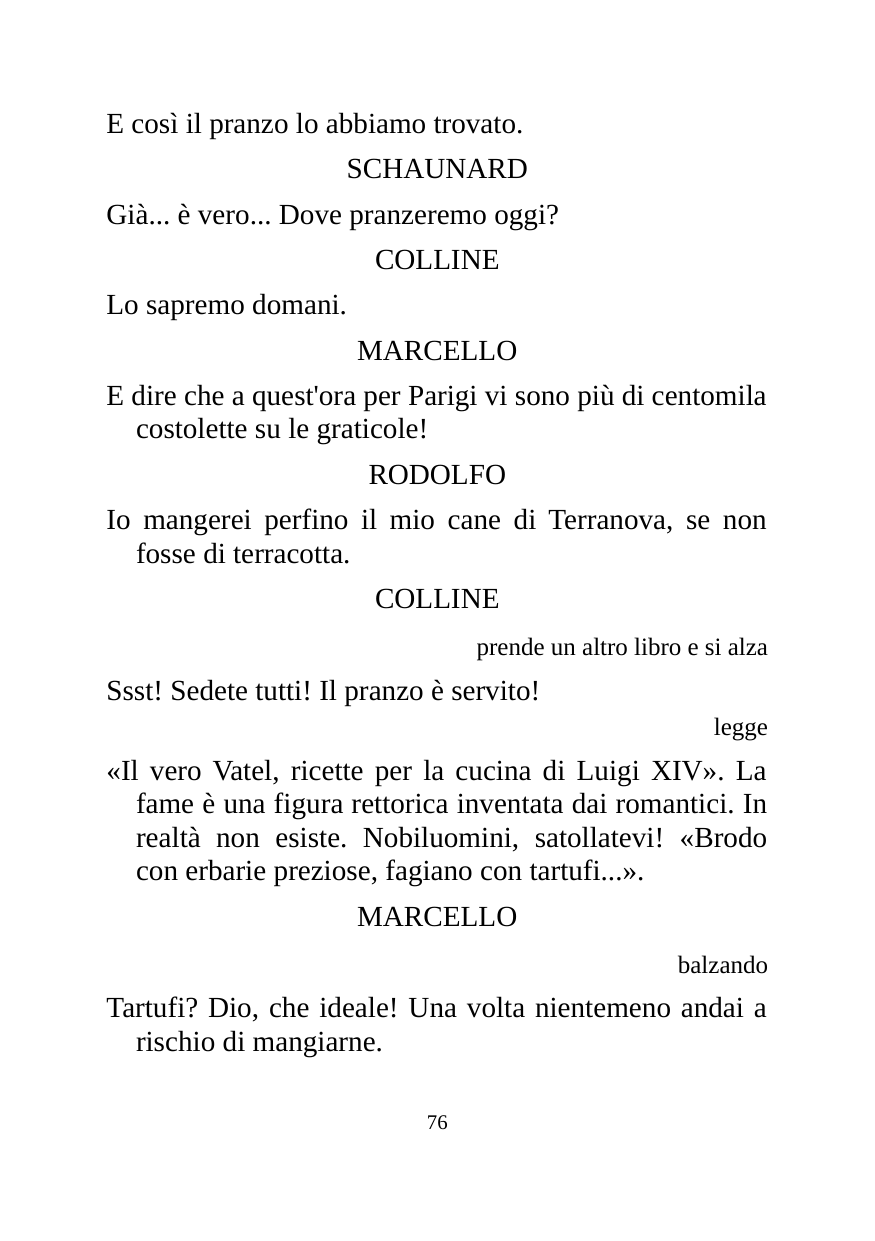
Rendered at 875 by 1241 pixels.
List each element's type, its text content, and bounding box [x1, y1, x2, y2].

text MARCELLO [106, 333, 768, 366]
text MARCELLO [106, 899, 768, 932]
text Ssst! Sedete tutti! Il pranzo è servito! [106, 673, 768, 706]
text E così il pranzo lo abbiamo trovato. [106, 106, 768, 140]
text «Il vero Vatel, ricette per la cucina di Luigi XIV». La fame è una figura rettorica inventata dai romantici. In realtà non esiste. Nobiluomini, satollatevi! «Brodo con erbarie preziose, fagiano con tartufi...». [106, 753, 768, 887]
text Io mangerei perfino il mio cane di Terranova, se non fosse di terracotta. [106, 502, 768, 569]
text legge [342, 712, 768, 741]
text prende un altro libro e si alza [342, 632, 768, 661]
text Lo sapremo domani. [106, 287, 768, 321]
text Tartufi? Dio, che ideale! Una volta nientemeno andai a rischio di mangiarne. [106, 991, 768, 1058]
text RODOLFO [106, 457, 768, 491]
text COLLINE [106, 581, 768, 615]
text COLLINE [106, 242, 768, 276]
text E dire che a quest'ora per Parigi vi sono più di centomila costolette su le graticole! [106, 378, 768, 445]
text SCHAUNARD [106, 152, 768, 185]
text balzando [342, 950, 768, 979]
text Già... è vero... Dove pranzeremo oggi? [106, 197, 768, 230]
